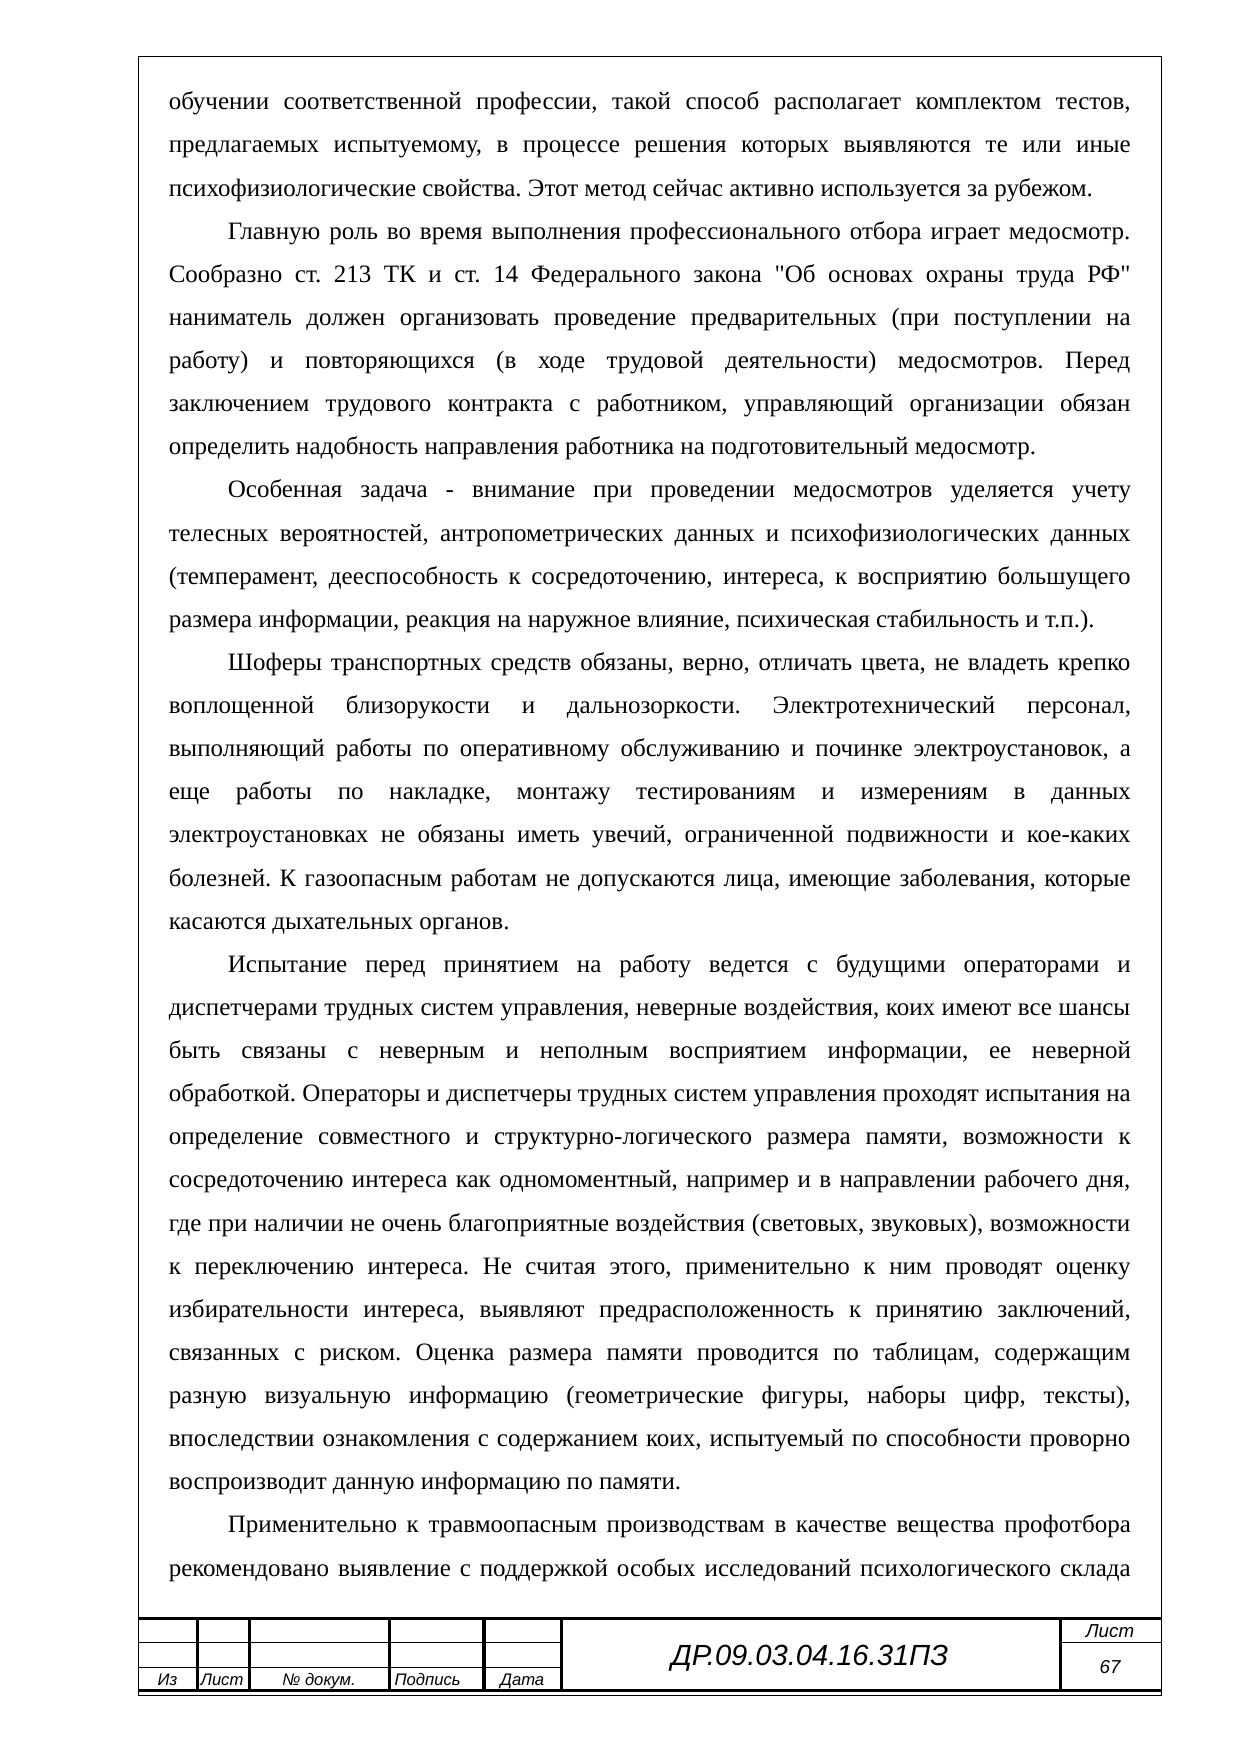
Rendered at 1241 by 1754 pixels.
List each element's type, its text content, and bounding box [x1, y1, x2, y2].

text Главную роль во время выполнения профессионального отбора играет медосмотр. Сообразно ст. 213 ТК и ст. 14 Федерального закона "Об основах охраны труда РФ" наниматель должен организовать проведение предварительных (при поступлении на работу) и повторяющихся (в ходе трудовой деятельности) медосмотров. Перед заключением трудового контракта с работником, управляющий организации обязан определить надобность направления работника на подготовительный медосмотр. [168, 216, 1132, 460]
text обучении соответственной профессии, такой способ располагает комплектом тестов, предлагаемых испытуемому, в процессе решения которых выявляются те или иные психофизиологические свойства. Этот метод сейчас активно используется за рубежом. [168, 86, 1132, 201]
text Испытание перед принятием на работу ведется с будущими операторами и диспетчерами трудных систем управления, неверные воздействия, коих имеют все шансы быть связаны с неверным и неполным восприятием информации, ее неверной обработкой. Операторы и диспетчеры трудных систем управления проходят испытания на определение совместного и структурно-логического размера памяти, возможности к сосредоточению интереса как одномоментный, например и в направлении рабочего дня, где при наличии не очень благоприятные воздействия (световых, звуковых), возможности к переключению интереса. Не считая этого, применительно к ним проводят оценку избирательности интереса, выявляют предрасположенность к принятию заключений, связанных с риском. Оценка размера памяти проводится по таблицам, содержащим разную визуальную информацию (геометрические фигуры, наборы цифр, тексты), впоследствии ознакомления с содержанием коих, испытуемый по способности проворно воспроизводит данную информацию по памяти. [168, 949, 1132, 1495]
text Применительно к травмоопасным производствам в качестве вещества профотбора рекомендовано выявление с поддержкой особых исследований психологического склада [168, 1509, 1132, 1581]
text Шоферы транспортных средств обязаны, верно, отличать цвета, не владеть крепко воплощенной близорукости и дальнозоркости. Электротехнический персонал, выполняющий работы по оперативному обслуживанию и починке электроустановок, а еще работы по накладке, монтажу тестированиям и измерениям в данных электроустановках не обязаны иметь увечий, ограниченной подвижности и кое-каких болезней. К газоопасным работам не допускаются лица, имеющие заболевания, которые касаются дыхательных органов. [168, 647, 1132, 934]
text Особенная задача - внимание при проведении медосмотров уделяется учету телесных вероятностей, антропометрических данных и психофизиологических данных (темперамент, дееспособность к сосредоточению, интереса, к восприятию большущего размера информации, реакция на наружное влияние, психическая стабильность и т.п.). [168, 474, 1132, 633]
